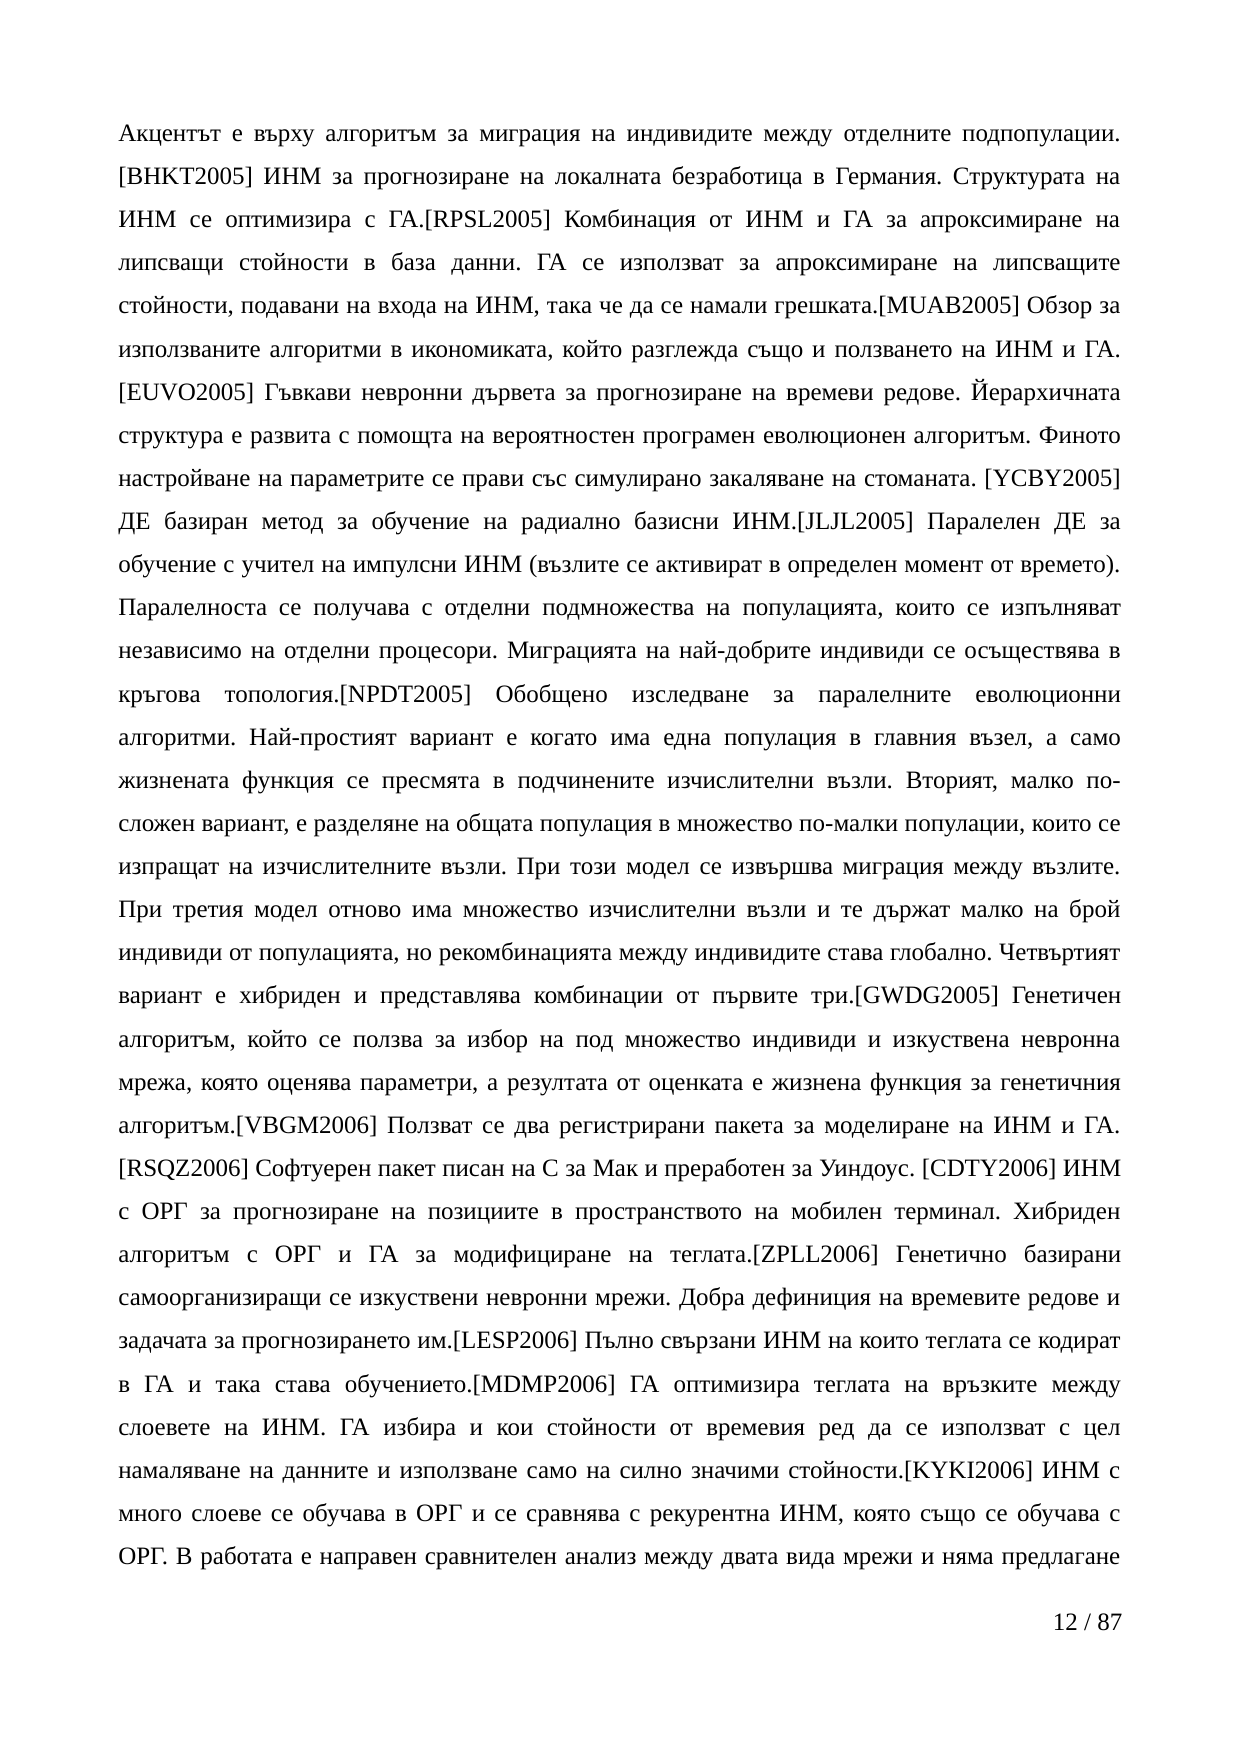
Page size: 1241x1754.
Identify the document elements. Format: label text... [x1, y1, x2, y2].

text Акцентът е върху алгоритъм за миграция на индивидите между отделните подпопулации.[BHKT2005] ИНМ за прогнозиране на локалната безработица в Германия. Структурата на ИНМ се оптимизира с ГА.[RPSL2005] Комбинация от ИНМ и ГА за апроксимиране на липсващи стойности в база данни. ГА се използват за апроксимиране на липсващите стойности, подавани на входа на ИНМ, така че да се намали грешката.[MUAB2005] Обзор за използваните алгоритми в икономиката, който разглежда също и ползването на ИНМ и ГА.[EUVO2005] Гъвкави невронни дървета за прогнозиране на времеви редове. Йерархичната структура е развита с помощта на вероятностен програмен еволюционен алгоритъм. Финото настройване на параметрите се прави със симулирано закаляване на стоманата. [YCBY2005] ДЕ базиран метод за обучение на радиално базисни ИНМ.[JLJL2005] Паралелен ДЕ за обучение с учител на импулсни ИНМ (възлите се активират в определен момент от времето). Паралелноста се получава с отделни подмножества на популацията, които се изпълняват независимо на отделни процесори. Миграцията на най-добрите индивиди се осъществява в кръгова топология.[NPDT2005] Обобщено изследване за паралелните еволюционни алгоритми. Най-простият вариант е когато има една популация в главния възел, а само жизнената функция се пресмята в подчинените изчислителни възли. Вторият, малко по-сложен вариант, е разделяне на общата популация в множество по-малки популации, които се изпращат на изчислителните възли. При този модел се извършва миграция между възлите. При третия модел отново има множество изчислителни възли и те държат малко на брой индивиди от популацията, но рекомбинацията между индивидите става глобално. Четвъртият вариант е хибриден и представлява комбинации от първите три.[GWDG2005] Генетичен алгоритъм, който се ползва за избор на под множество индивиди и изкуствена невронна мрежа, която оценява параметри, а резултата от оценката е жизнена функция за генетичния алгоритъм.[VBGM2006] Ползват се два регистрирани пакета за моделиране на ИНМ и ГА.[RSQZ2006] Софтуерен пакет писан на С за Мак и преработен за Уиндоус. [CDTY2006] ИНМ с ОРГ за прогнозиране на позициите в пространството на мобилен терминал. Хибриден алгоритъм с ОРГ и ГА за модифициране на теглата.[ZPLL2006] Генетично базирани самоорганизиращи се изкуствени невронни мрежи. Добра дефиниция на времевите редове и задачата за прогнозирането им.[LESP2006] Пълно свързани ИНМ на които теглата се кодират в ГА и така става обучението.[MDMP2006] ГА оптимизира теглата на връзките между слоевете на ИНМ. ГА избира и кои стойности от времевия ред да се използват с цел намаляване на данните и използване само на силно значими стойности.[KYKI2006] ИНМ с много слоеве се обучава в ОРГ и се сравнява с рекурентна ИНМ, която също се обучава с ОРГ. В работата е направен сравнителен анализ между двата вида мрежи и няма предлагане [118, 118, 1122, 1570]
